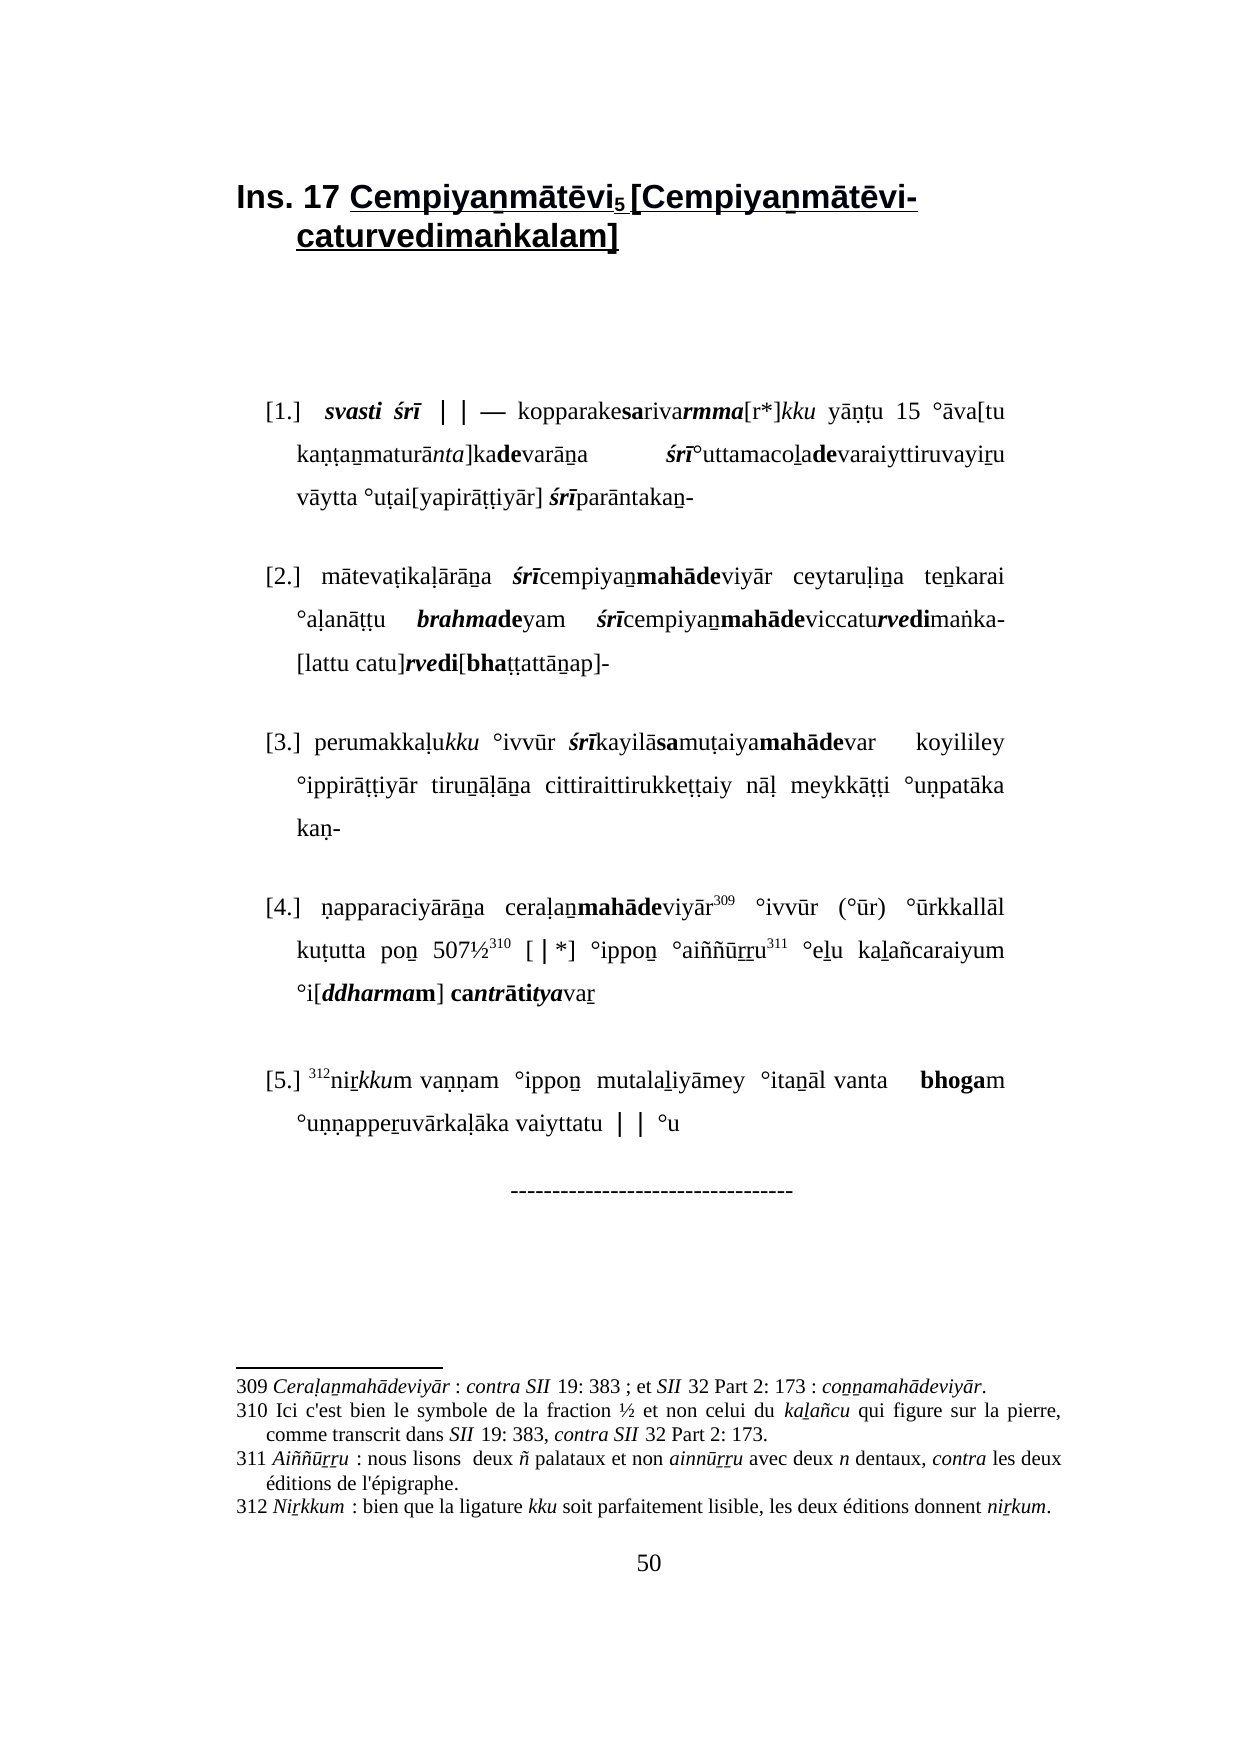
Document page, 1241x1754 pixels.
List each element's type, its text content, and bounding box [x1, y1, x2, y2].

text Aiññūṟṟu : nous lisons deux ñ palataux et non ainnūṟṟu avec deux n dentaux, contra les deux éditions de l'épigraphe. [236, 1446, 1061, 1494]
text [1.] svasti śrī ❘❘ — kopparakesarivarmma[r*]kku yāṇṭu 15 °āva[tu kaṇṭaṉmaturānta]kadevarāṉa śrī°uttamacoḻadevaraiyttiruvayiṟu vāytta °uṭai[yapirāṭṭiyār] śrīparāntakaṉ- [265, 396, 1005, 511]
text [5.] niṟkkum vaṇṇam °ippoṉ mutalaḻiyāmey °itaṉāl vanta bhogam °uṇṇappeṟuvārkaḷāka vaiyttatu ❘❘ °u [265, 1065, 1005, 1137]
text [2.] mātevaṭikaḷārāṉa śrīcempiyaṉmahādeviyār ceytaruḷiṉa teṉkarai °aḷanāṭṭu brahmadeyam śrīcempiyaṉmahādeviccaturvedimaṅka-[lattu catu]rvedi[bhaṭṭattāṉap]- [265, 561, 1005, 676]
text Ceraḷaṉmahādeviyār : contra SII 19: 383 ; et SII 32 Part 2: 173 : coṉṉamahādeviyār. [236, 1374, 1061, 1398]
subtitle Ins. 17 Cempiyaṉmātēvi5 [Cempiyaṉmātēvi-caturvedimaṅkalam] [236, 177, 1061, 254]
text Ici c'est bien le symbole de la fraction ½ et non celui du kaḻañcu qui figure sur la pierre, comme transcrit dans SII 19: 383, contra SII 32 Part 2: 173. [236, 1398, 1061, 1446]
text ---------------------------------- [297, 1175, 1007, 1204]
text [3.] perumakkaḷukku °ivvūr śrīkayilāsamuṭaiyamahādevar koyililey °ippirāṭṭiyār tiruṉāḷāṉa cittiraittirukkeṭṭaiy nāḷ meykkāṭṭi °uṇpatāka kaṇ- [265, 727, 1005, 842]
text Niṟkkum : bien que la ligature kku soit parfaitement lisible, les deux éditions donnent niṟkum. [236, 1494, 1061, 1518]
text [4.] ṇapparaciyārāṉa ceraḷaṉmahādeviyār °ivvūr (°ūr) °ūrkkallāl kuṭutta poṉ 507½ [❘*] °ippoṉ °aiññūṟṟu °eḻu kaḻañcaraiyum °i[ddharmam] cantrātityavaṟ [265, 892, 1005, 1007]
